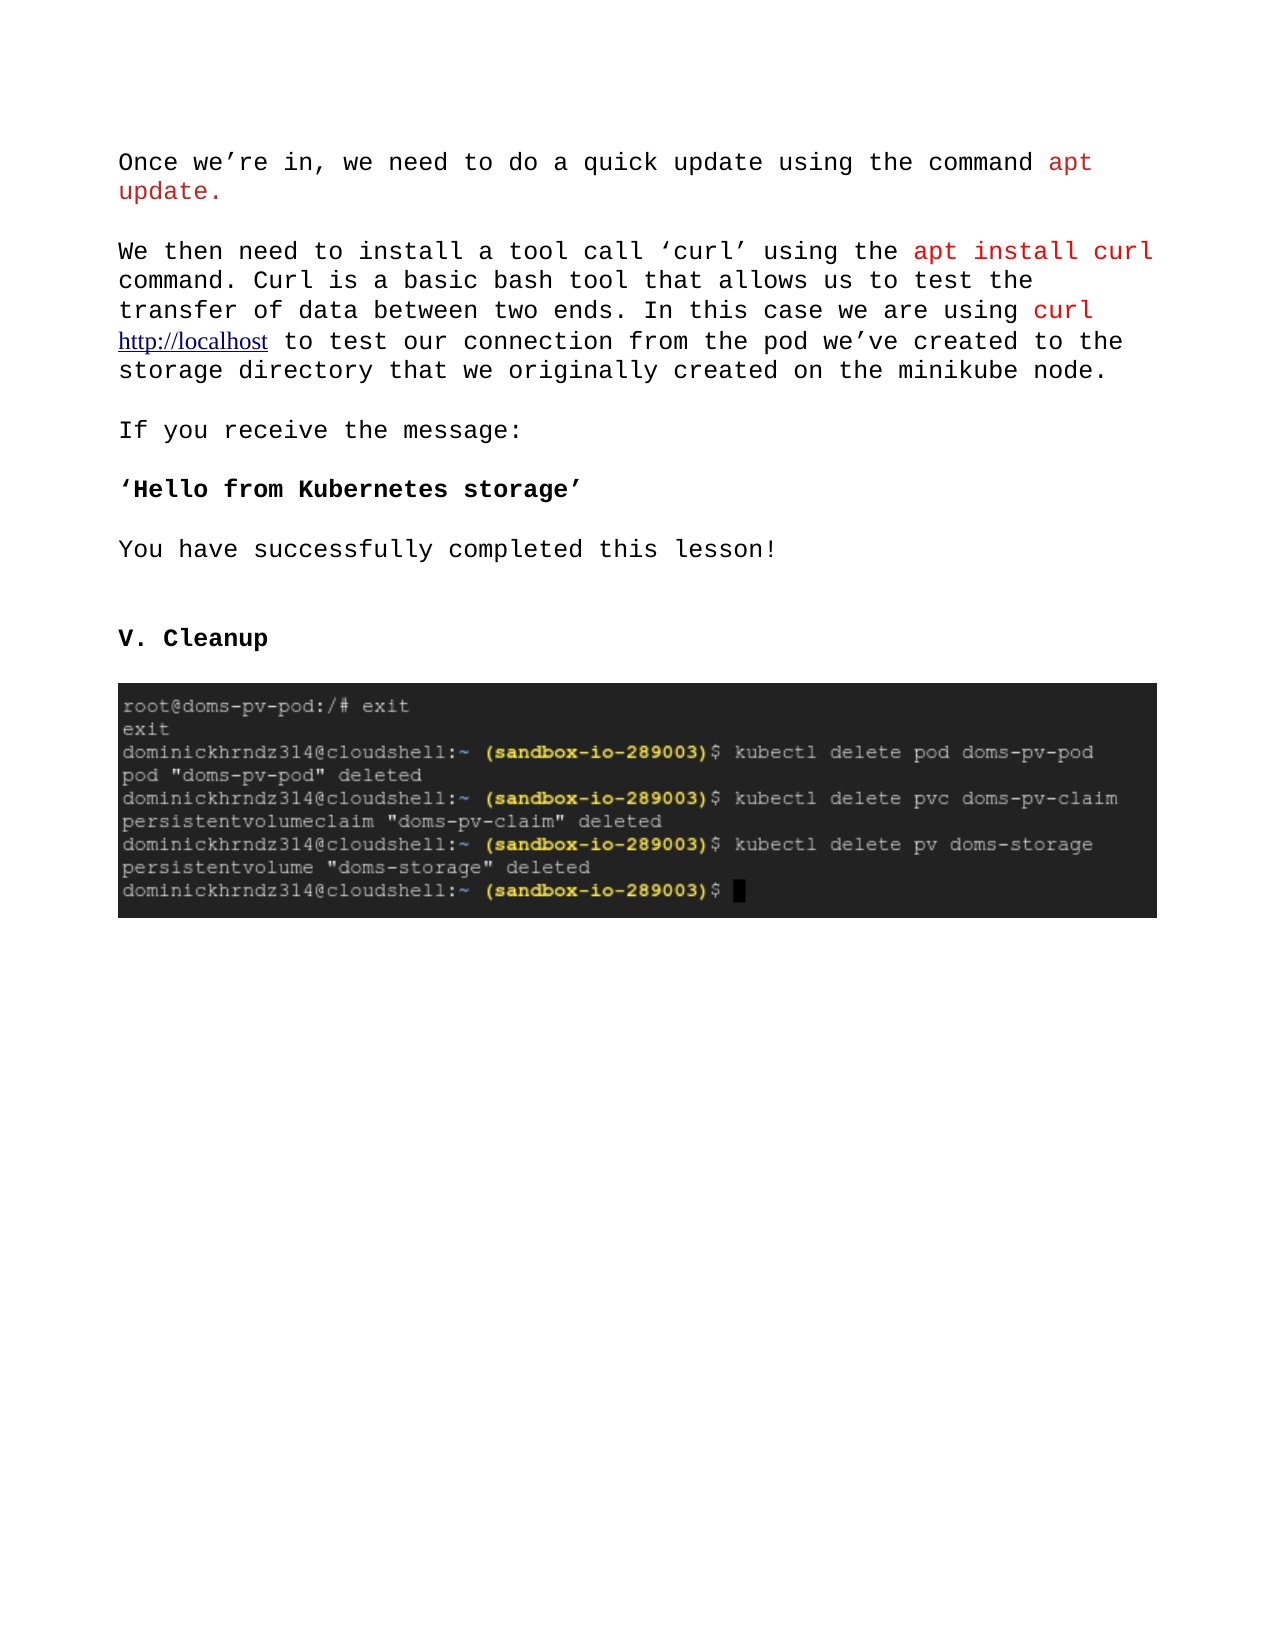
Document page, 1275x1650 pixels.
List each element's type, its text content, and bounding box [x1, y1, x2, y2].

text If you receive the message: [118, 416, 1157, 446]
text Once we’re in, we need to do a quick update using the command apt update. [118, 148, 1157, 207]
text We then need to install a tool call ‘curl’ using the apt install curl command. Curl is a basic bash tool that allows us to test the transfer of data between two ends. In this case we are using curl http://localhost to test our connection from the pod we’ve created to the storage directory that we originally created on the minikube node. [118, 237, 1157, 386]
text You have successfully completed this lesson! [118, 535, 1157, 564]
text V. Cleanup [118, 624, 1157, 654]
picture [118, 683, 1157, 918]
text ‘Hello from Kubernetes storage’ [118, 476, 1157, 505]
